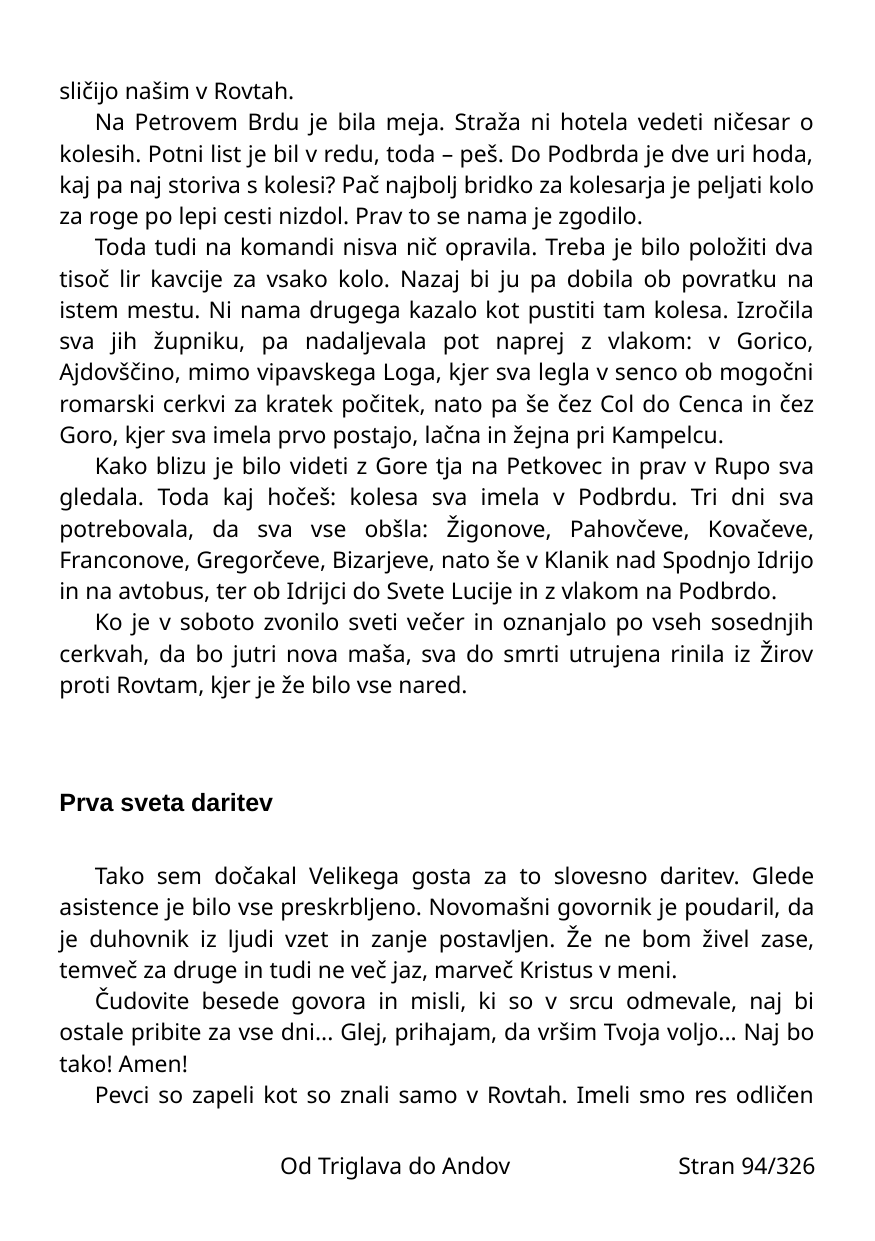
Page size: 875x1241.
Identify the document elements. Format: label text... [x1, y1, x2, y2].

subtitle Prva sveta daritev [59, 787, 815, 816]
text Ko je v soboto zvonilo sveti večer in oznanjalo po vseh sosednjih cerkvah, da bo jutri nova maša, sva do smrti utrujena rinila iz Žirov proti Rovtam, kjer je že bilo vse nared. [59, 606, 815, 700]
text Na Petrovem Brdu je bila meja. Straža ni hotela vedeti ničesar o kolesih. Potni list je bil v redu, toda – peš. Do Podbrda je dve uri hoda, kaj pa naj storiva s kolesi? Pač najbolj bridko za kolesarja je peljati kolo za roge po lepi cesti nizdol. Prav to se nama je zgodilo. [59, 106, 815, 231]
text sličijo našim v Rovtah. [59, 75, 815, 106]
text Kako blizu je bilo videti z Gore tja na Petkovec in prav v Rupo sva gledala. Toda kaj hočeš: kolesa sva imela v Podbrdu. Tri dni sva potrebovala, da sva vse obšla: Žigonove, Pahovčeve, Kovačeve, Franconove, Gregorčeve, Bizarjeve, nato še v Klanik nad Spodnjo Idrijo in na avtobus, ter ob Idrijci do Svete Lucije in z vlakom na Podbrdo. [59, 450, 815, 606]
text Toda tudi na komandi nisva nič opravila. Treba je bilo položiti dva tisoč lir kavcije za vsako kolo. Nazaj bi ju pa dobila ob povratku na istem mestu. Ni nama drugega kazalo kot pustiti tam kolesa. Izročila sva jih župniku, pa nadaljevala pot naprej z vlakom: v Gorico, Ajdovščino, mimo vipavskega Loga, kjer sva legla v senco ob mogočni romarski cerkvi za kratek počitek, nato pa še čez Col do Cenca in čez Goro, kjer sva imela prvo postajo, lačna in žejna pri Kampelcu. [59, 231, 815, 450]
text Čudovite besede govora in misli, ki so v srcu odmevale, naj bi ostale pribite za vse dni... Glej, prihajam, da vršim Tvoja voljo... Naj bo tako! Amen! [59, 985, 815, 1079]
text Pevci so zapeli kot so znali samo v Rovtah. Imeli smo res odličen [59, 1079, 815, 1110]
text Tako sem dočakal Velikega gosta za to slovesno daritev. Glede asistence je bilo vse preskrbljeno. Novomašni govornik je poudaril, da je duhovnik iz ljudi vzet in zanje postavljen. Že ne bom živel zase, temveč za druge in tudi ne več jaz, marveč Kristus v meni. [59, 860, 815, 985]
